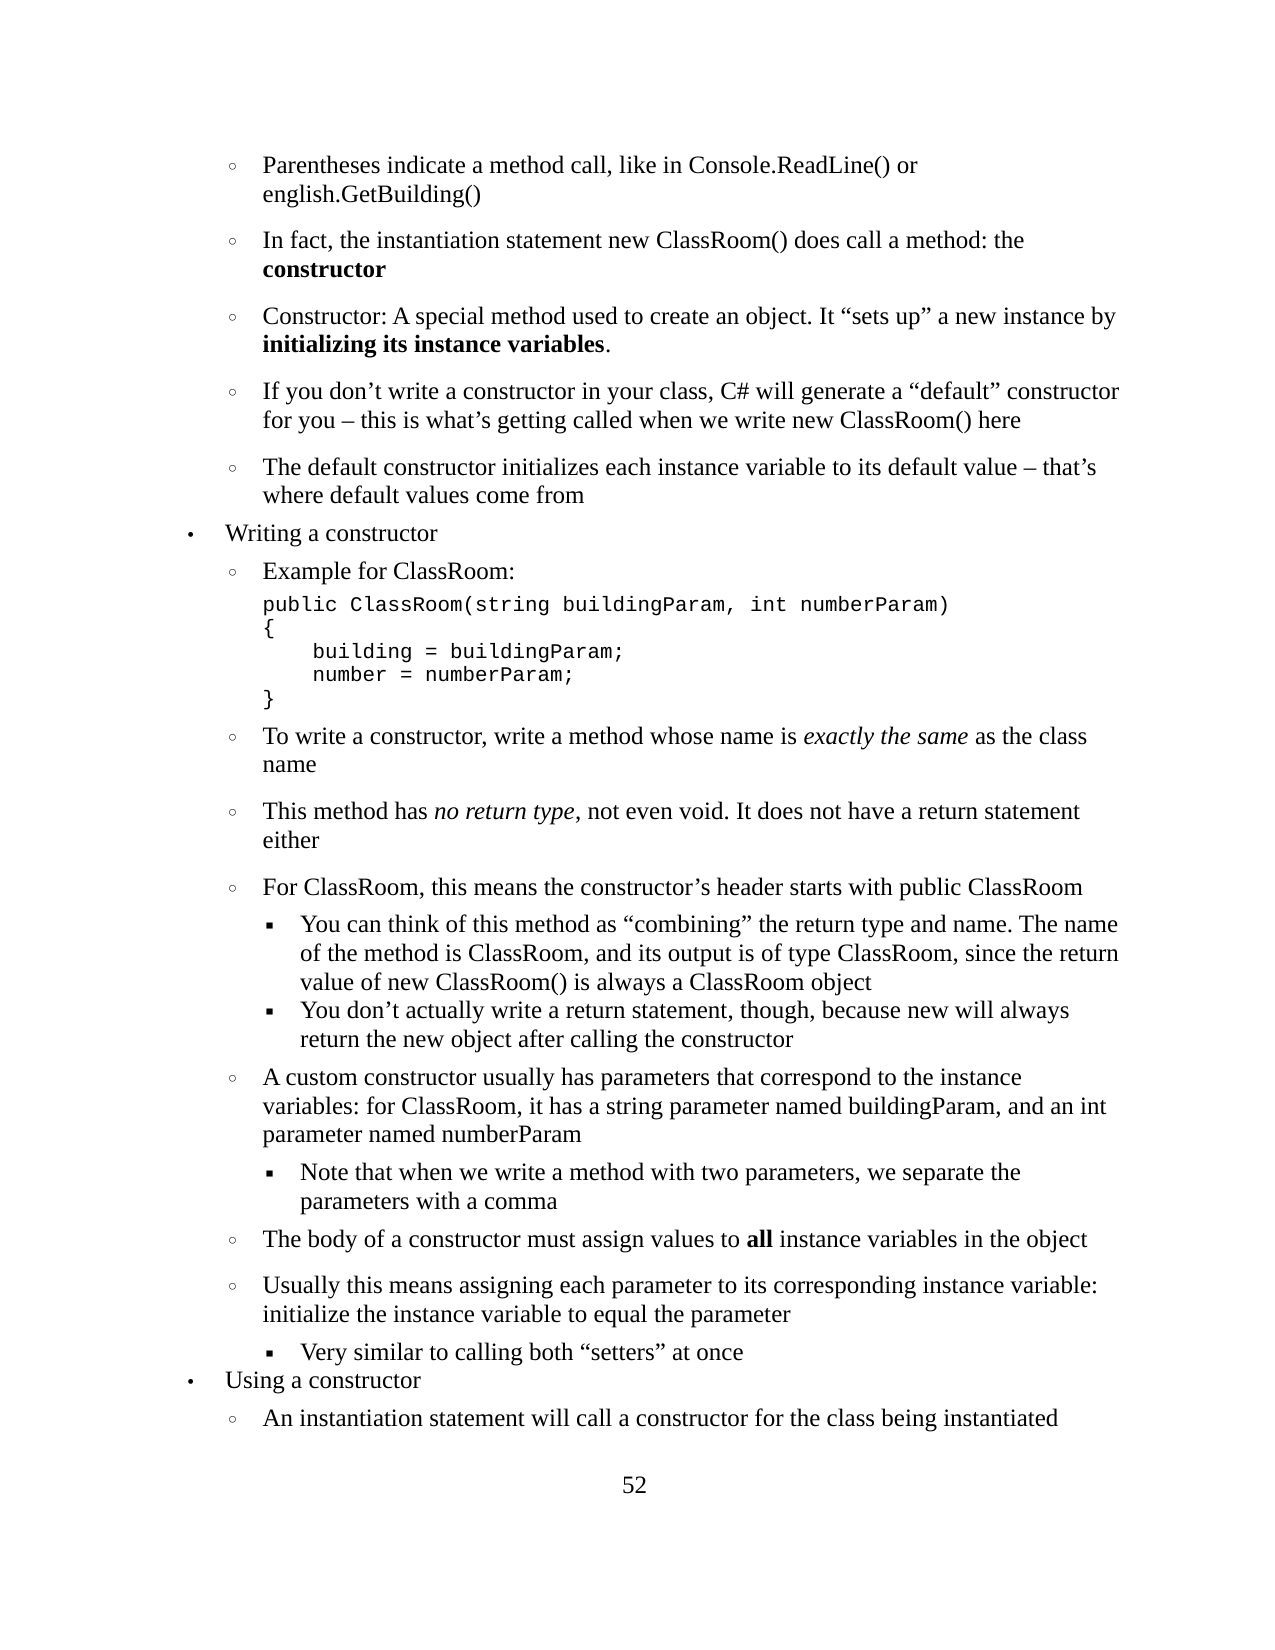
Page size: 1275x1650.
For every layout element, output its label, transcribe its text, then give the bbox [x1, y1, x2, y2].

list The body of a constructor must assign values to all instance variables in the object [225, 1224, 1125, 1252]
list For ClassRoom, this means the constructor’s header starts with public ClassRoom [225, 872, 1125, 900]
list Using a constructor [187, 1366, 1125, 1394]
list Constructor: A special method used to create an object. It “sets up” a new instance by initializing its instance variables. [225, 301, 1125, 358]
list } [225, 688, 1125, 712]
list You can think of this method as “combining” the return type and name. The name of the method is ClassRoom, and its output is of type ClassRoom, since the return value of new ClassRoom() is always a ClassRoom object [262, 909, 1125, 996]
list { [225, 617, 1125, 641]
list A custom constructor usually has parameters that correspond to the instance variables: for ClassRoom, it has a string parameter named buildingParam, and an int parameter named numberParam [225, 1062, 1125, 1148]
list To write a constructor, write a method whose name is exactly the same as the class name [225, 721, 1125, 778]
list number = numberParam; [225, 664, 1125, 688]
list Example for ClassRoom: [225, 556, 1125, 584]
list Parentheses indicate a method call, like in Console.ReadLine() or english.GetBuilding() [225, 150, 1125, 207]
list building = buildingParam; [225, 641, 1125, 664]
list This method has no return type, not even void. It does not have a return statement either [225, 796, 1125, 854]
list An instantiation statement will call a constructor for the class being instantiated [225, 1403, 1125, 1432]
list The default constructor initializes each instance variable to its default value – that’s where default values come from [225, 452, 1125, 509]
list Writing a constructor [187, 518, 1125, 547]
list Usually this means assigning each parameter to its corresponding instance variable: initialize the instance variable to equal the parameter [225, 1270, 1125, 1328]
list public ClassRoom(string buildingParam, int numberParam) [225, 593, 1125, 617]
list You don’t actually write a return statement, though, because new will always return the new object after calling the constructor [262, 996, 1125, 1053]
list Very similar to calling both “setters” at once [262, 1337, 1125, 1366]
list If you don’t write a constructor in your class, C# will generate a “default” constructor for you – this is what’s getting called when we write new ClassRoom() here [225, 376, 1125, 434]
list In fact, the instantiation statement new ClassRoom() does call a method: the constructor [225, 225, 1125, 283]
list Note that when we write a method with two parameters, we separate the parameters with a comma [262, 1157, 1125, 1215]
